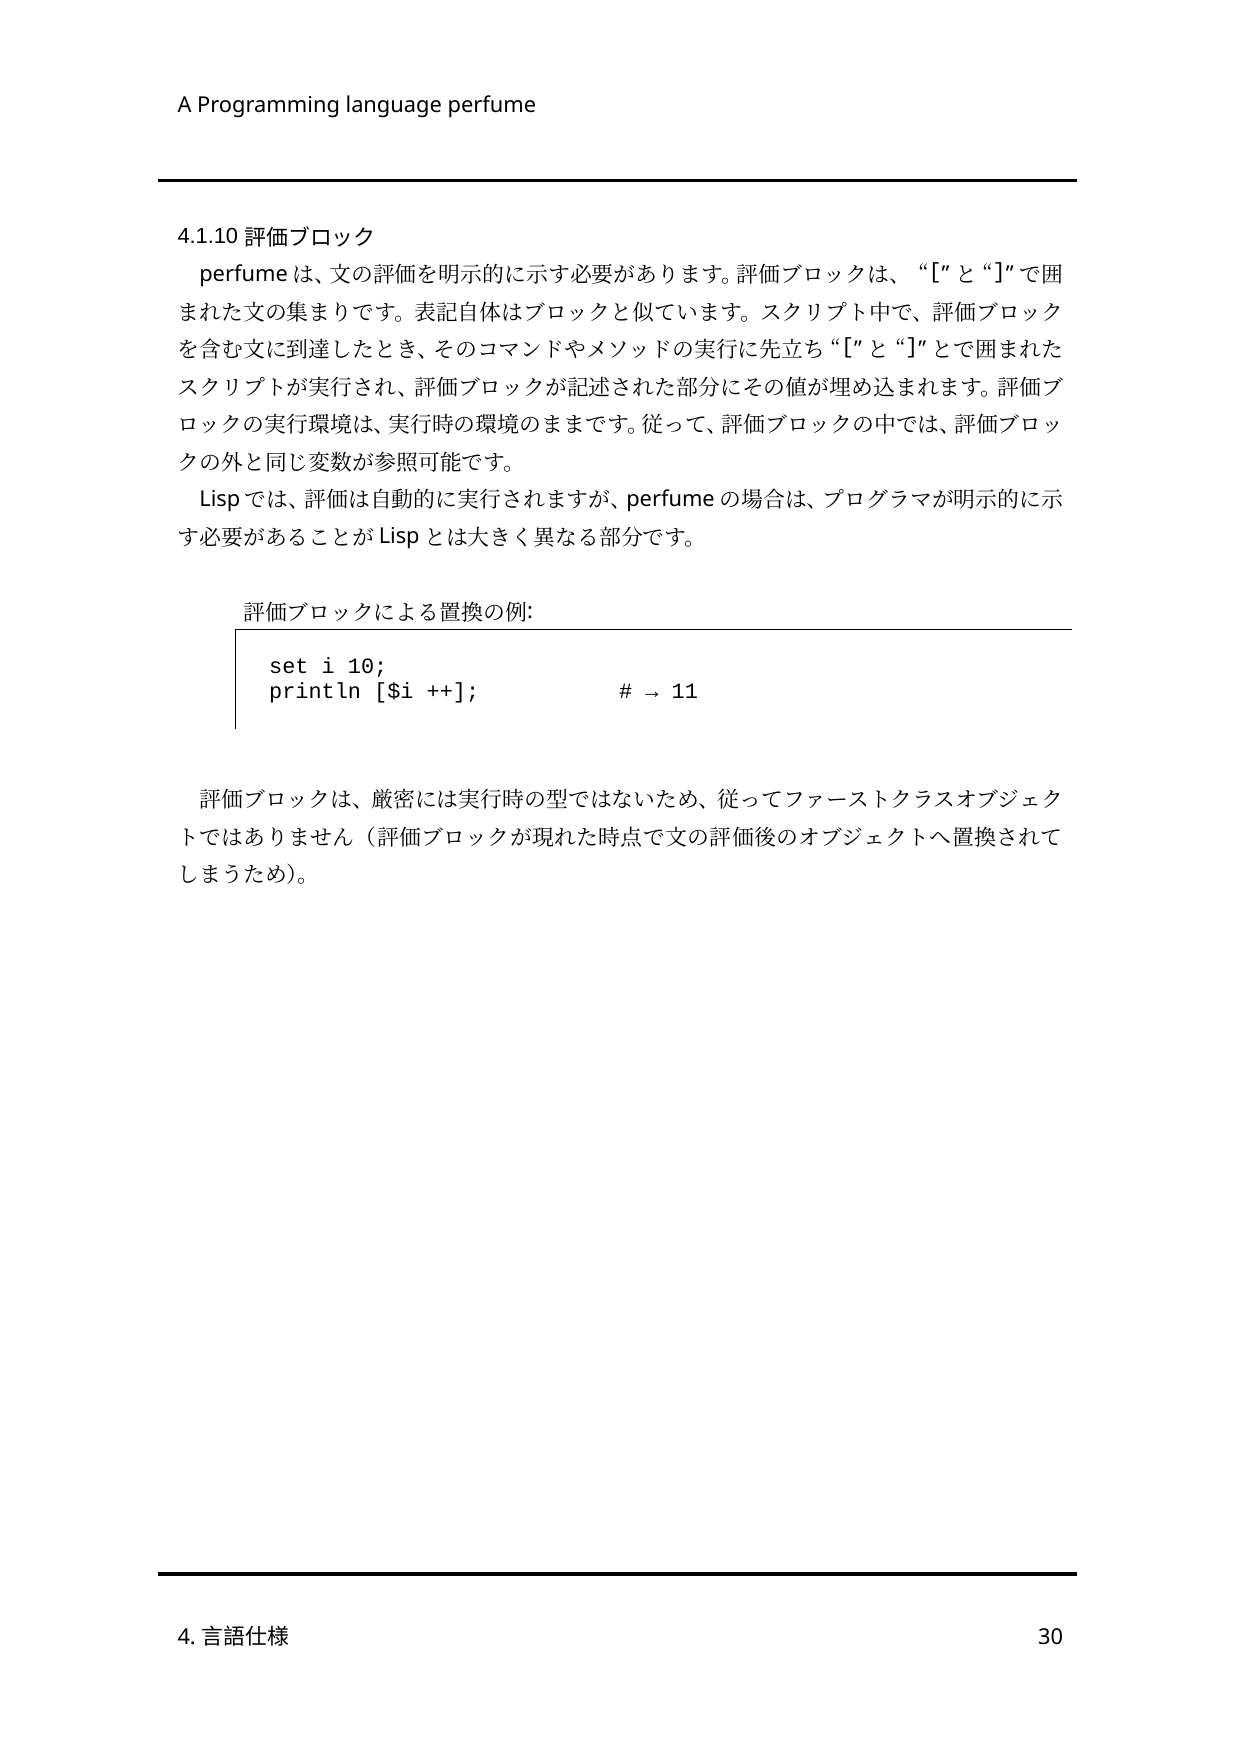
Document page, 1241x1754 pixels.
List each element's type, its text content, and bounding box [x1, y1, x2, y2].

subtitle 4.1.10 評価ブロック [177, 217, 1063, 254]
text perfumeは、文の評価を明示的に示す必要があります。評価ブロックは、“[” と “]” で囲まれた文の集まりです。表記自体はブロックと似ています。スクリプト中で、評価ブロックを含む文に到達したとき、そのコマンドやメソッドの実行に先立ち “[” と “]” とで囲まれたスクリプトが実行され、評価ブロックが記述された部分にその値が埋め込まれます。評価ブロックの実行環境は、実行時の環境のままです。従って、評価ブロックの中では、評価ブロックの外と同じ変数が参照可能です。 [177, 254, 1063, 479]
text 評価ブロックによる置換の例: [243, 592, 1063, 629]
text 評価ブロックは、厳密には実行時の型ではないため、従ってファーストクラスオブジェクトではありません（評価ブロックが現れた時点で文の評価後のオブジェクトへ置換されてしまうため）。 [177, 779, 1063, 892]
text Lispでは、評価は自動的に実行されますが、perfumeの場合は、プログラマが明示的に示す必要があることがLispとは大きく異なる部分です。 [177, 479, 1063, 554]
table_header set i 10; println [$i ++]; # → 11 [236, 630, 1072, 729]
